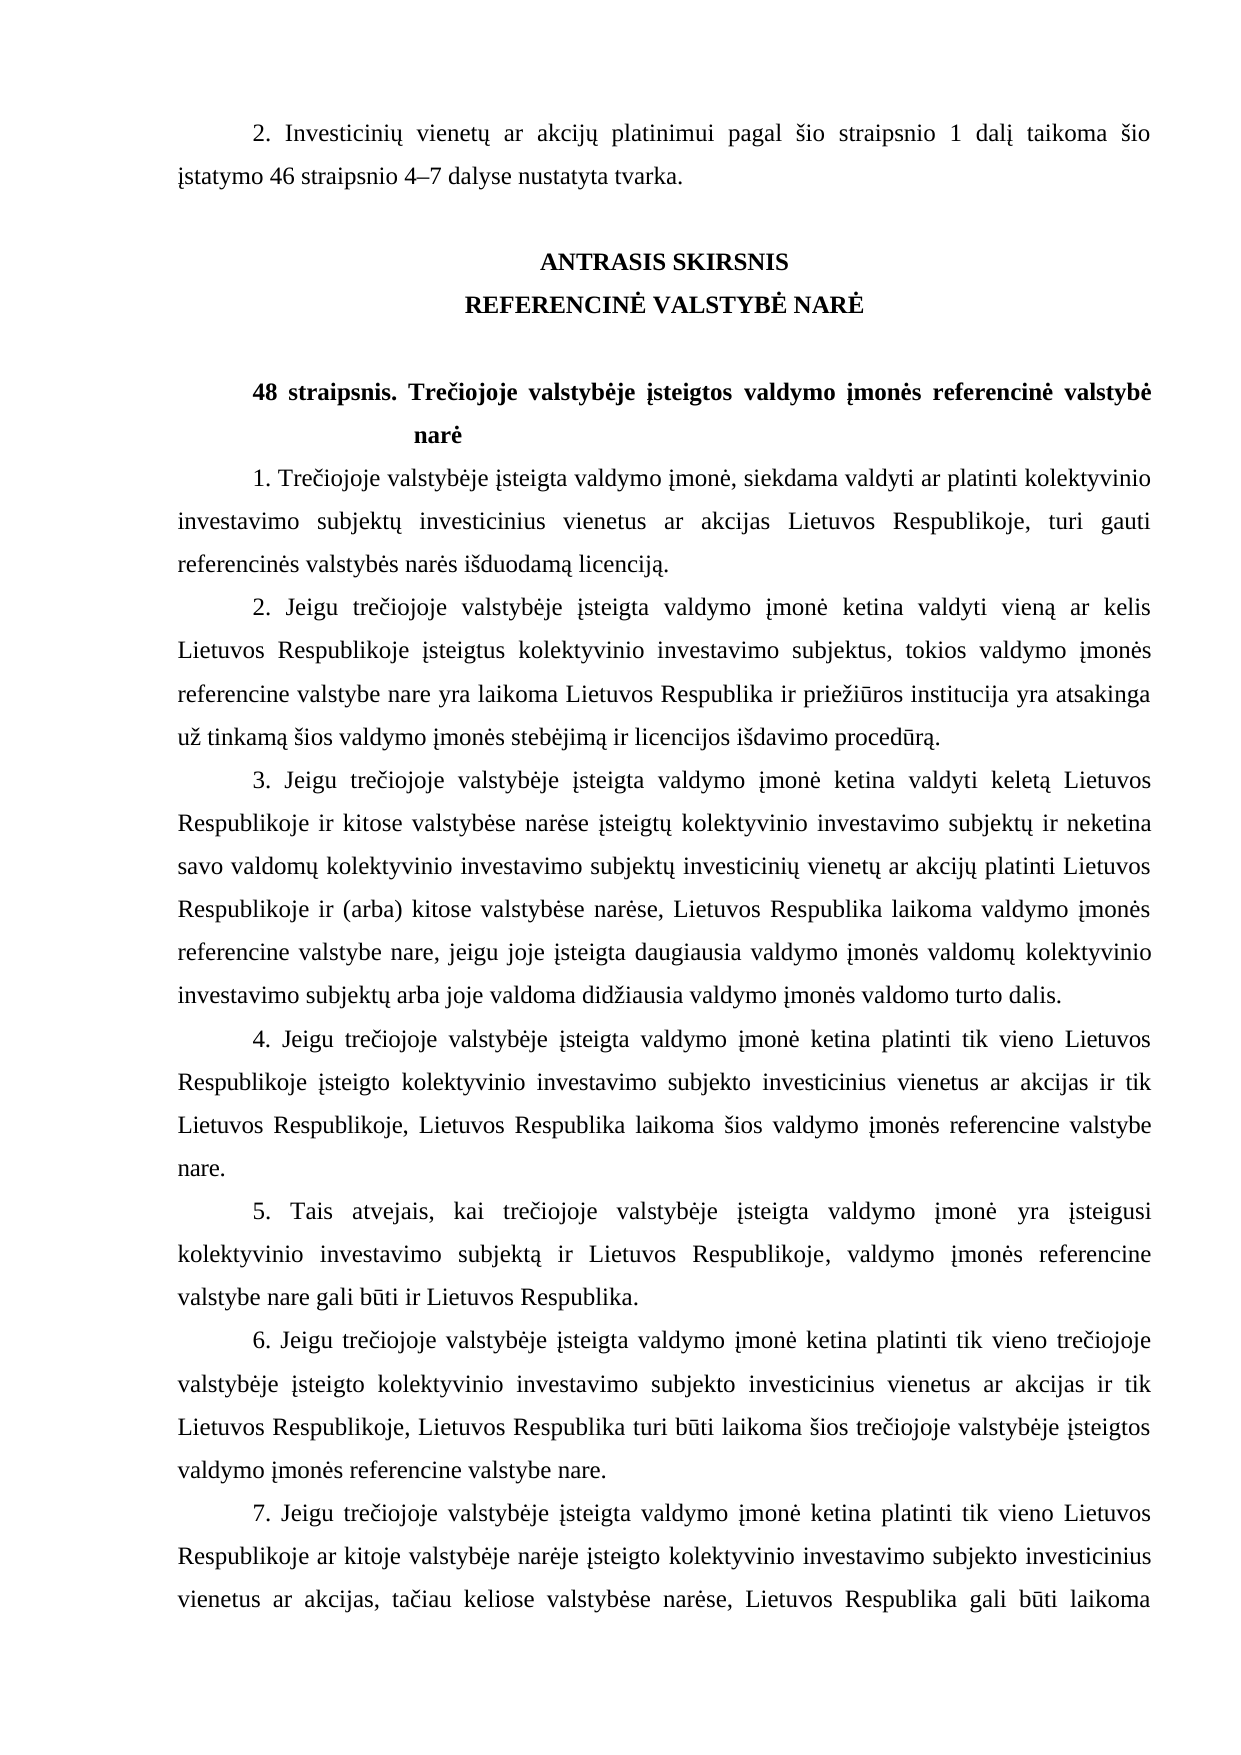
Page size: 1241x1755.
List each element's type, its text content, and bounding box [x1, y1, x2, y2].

text REFERENCINĖ VALSTYBĖ NARĖ [177, 291, 1152, 319]
text 5. Tais atvejais, kai trečiojoje valstybėje įsteigta valdymo įmonė yra įsteigusi kolektyvinio investavimo subjektą ir Lietuvos Respublikoje, valdymo įmonės referencine valstybe nare gali būti ir Lietuvos Respublika. [177, 1196, 1152, 1311]
text 4. Jeigu trečiojoje valstybėje įsteigta valdymo įmonė ketina platinti tik vieno Lietuvos Respublikoje įsteigto kolektyvinio investavimo subjekto investicinius vienetus ar akcijas ir tik Lietuvos Respublikoje, Lietuvos Respublika laikoma šios valdymo įmonės referencine valstybe nare. [177, 1024, 1152, 1182]
text ANTRASIS SKIRSNIS [177, 247, 1152, 276]
text 2. Investicinių vienetų ar akcijų platinimui pagal šio straipsnio 1 dalį taikoma šio įstatymo 46 straipsnio 4–7 dalyse nustatyta tvarka. [177, 118, 1152, 190]
text 2. Jeigu trečiojoje valstybėje įsteigta valdymo įmonė ketina valdyti vieną ar kelis Lietuvos Respublikoje įsteigtus kolektyvinio investavimo subjektus, tokios valdymo įmonės referencine valstybe nare yra laikoma Lietuvos Respublika ir priežiūros institucija yra atsakinga už tinkamą šios valdymo įmonės stebėjimą ir licencijos išdavimo procedūrą. [177, 592, 1152, 751]
text 7. Jeigu trečiojoje valstybėje įsteigta valdymo įmonė ketina platinti tik vieno Lietuvos Respublikoje ar kitoje valstybėje narėje įsteigto kolektyvinio investavimo subjekto investicinius vienetus ar akcijas, tačiau keliose valstybėse narėse, Lietuvos Respublika gali būti laikoma [177, 1498, 1152, 1613]
text 6. Jeigu trečiojoje valstybėje įsteigta valdymo įmonė ketina platinti tik vieno trečiojoje valstybėje įsteigto kolektyvinio investavimo subjekto investicinius vienetus ar akcijas ir tik Lietuvos Respublikoje, Lietuvos Respublika turi būti laikoma šios trečiojoje valstybėje įsteigtos valdymo įmonės referencine valstybe nare. [177, 1326, 1152, 1484]
text 3. Jeigu trečiojoje valstybėje įsteigta valdymo įmonė ketina valdyti keletą Lietuvos Respublikoje ir kitose valstybėse narėse įsteigtų kolektyvinio investavimo subjektų ir neketina savo valdomų kolektyvinio investavimo subjektų investicinių vienetų ar akcijų platinti Lietuvos Respublikoje ir (arba) kitose valstybėse narėse, Lietuvos Respublika laikoma valdymo įmonės referencine valstybe nare, jeigu joje įsteigta daugiausia valdymo įmonės valdomų kolektyvinio investavimo subjektų arba joje valdoma didžiausia valdymo įmonės valdomo turto dalis. [177, 765, 1152, 1009]
text 48 straipsnis. Trečiojoje valstybėje įsteigtos valdymo įmonės referencinė valstybė narė [252, 377, 1152, 449]
text 1. Trečiojoje valstybėje įsteigta valdymo įmonė, siekdama valdyti ar platinti kolektyvinio investavimo subjektų investicinius vienetus ar akcijas Lietuvos Respublikoje, turi gauti referencinės valstybės narės išduodamą licenciją. [177, 463, 1152, 578]
